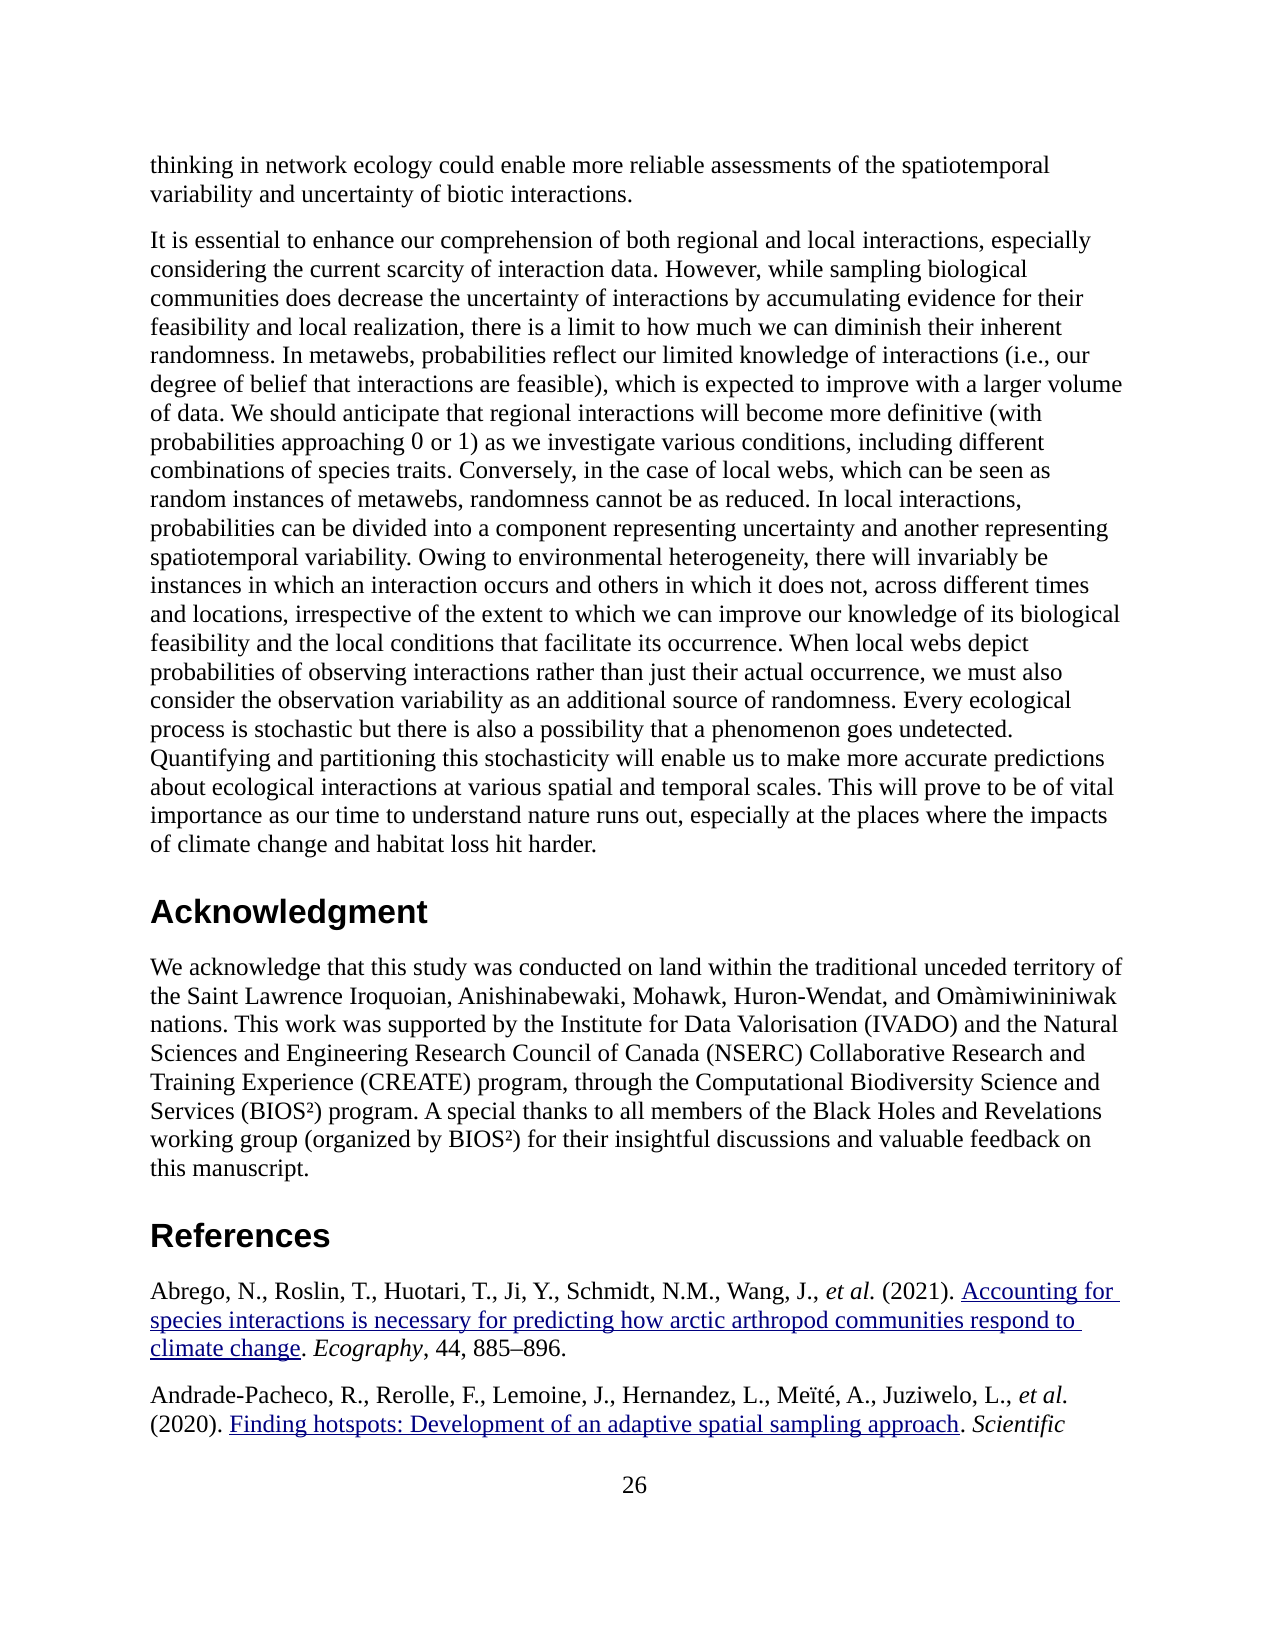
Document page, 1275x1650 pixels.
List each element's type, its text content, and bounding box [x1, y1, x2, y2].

subtitle Acknowledgment [150, 892, 1125, 931]
text thinking in network ecology could enable more reliable assessments of the spatiotemporal variability and uncertainty of biotic interactions. [150, 150, 1125, 207]
text Abrego, N., Roslin, T., Huotari, T., Ji, Y., Schmidt, N.M., Wang, J., et al. (2021). Accounting for species interactions is necessary for predicting how arctic arthropod communities respond to climate change. Ecography, 44, 885–896. [150, 1276, 1125, 1362]
text We acknowledge that this study was conducted on land within the traditional unceded territory of the Saint Lawrence Iroquoian, Anishinabewaki, Mohawk, Huron-Wendat, and Omàmiwininiwak nations. This work was supported by the Institute for Data Valorisation (IVADO) and the Natural Sciences and Engineering Research Council of Canada (NSERC) Collaborative Research and Training Experience (CREATE) program, through the Computational Biodiversity Science and Services (BIOS²) program. A special thanks to all members of the Black Holes and Revelations working group (organized by BIOS²) for their insightful discussions and valuable feedback on this manuscript. [150, 952, 1125, 1182]
text Andrade-Pacheco, R., Rerolle, F., Lemoine, J., Hernandez, L., Meïté, A., Juziwelo, L., et al. (2020). Finding hotspots: Development of an adaptive spatial sampling approach. Scientific [150, 1380, 1125, 1438]
subtitle References [150, 1216, 1125, 1254]
text It is essential to enhance our comprehension of both regional and local interactions, especially considering the current scarcity of interaction data. However, while sampling biological communities does decrease the uncertainty of interactions by accumulating evidence for their feasibility and local realization, there is a limit to how much we can diminish their inherent randomness. In metawebs, probabilities reflect our limited knowledge of interactions (i.e., our degree of belief that interactions are feasible), which is expected to improve with a larger volume of data. We should anticipate that regional interactions will become more definitive (with probabilities approaching or ) as we investigate various conditions, including different combinations of species traits. Conversely, in the case of local webs, which can be seen as random instances of metawebs, randomness cannot be as reduced. In local interactions, probabilities can be divided into a component representing uncertainty and another representing spatiotemporal variability. Owing to environmental heterogeneity, there will invariably be instances in which an interaction occurs and others in which it does not, across different times and locations, irrespective of the extent to which we can improve our knowledge of its biological feasibility and the local conditions that facilitate its occurrence. When local webs depict probabilities of observing interactions rather than just their actual occurrence, we must also consider the observation variability as an additional source of randomness. Every ecological process is stochastic but there is also a possibility that a phenomenon goes undetected. Quantifying and partitioning this stochasticity will enable us to make more accurate predictions about ecological interactions at various spatial and temporal scales. This will prove to be of vital importance as our time to understand nature runs out, especially at the places where the impacts of climate change and habitat loss hit harder. [150, 225, 1125, 858]
